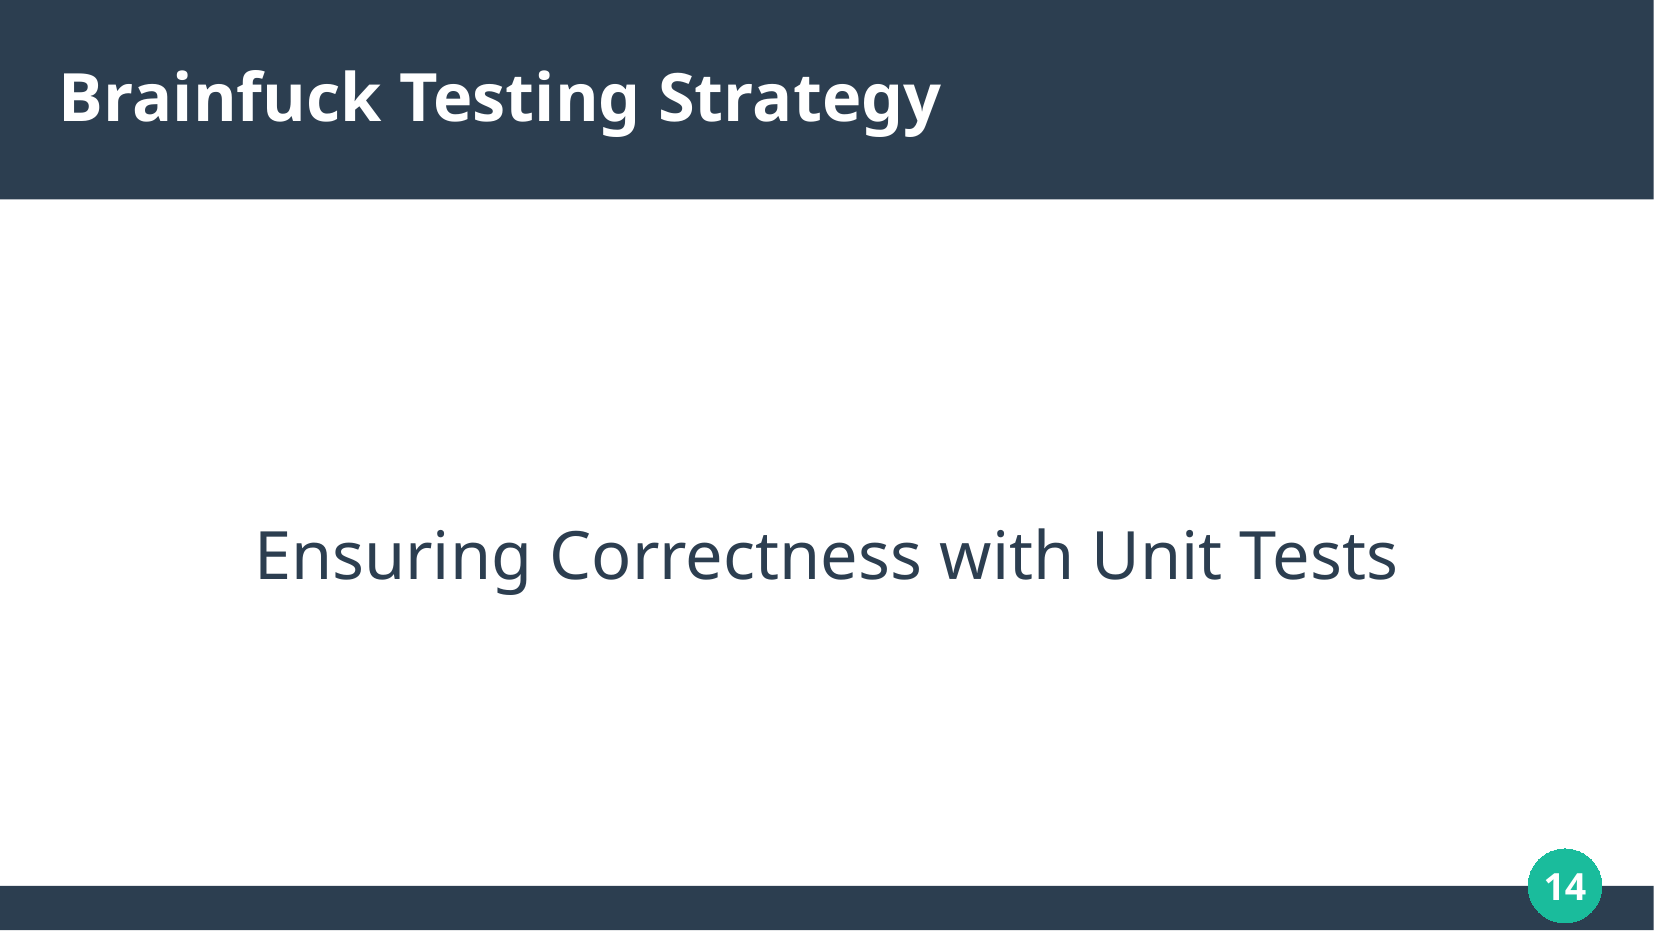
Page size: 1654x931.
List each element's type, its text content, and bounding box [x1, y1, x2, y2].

title Brainfuck Testing Strategy [59, 37, 1595, 155]
subtitle Ensuring Correctness with Unit Tests [59, 243, 1595, 864]
